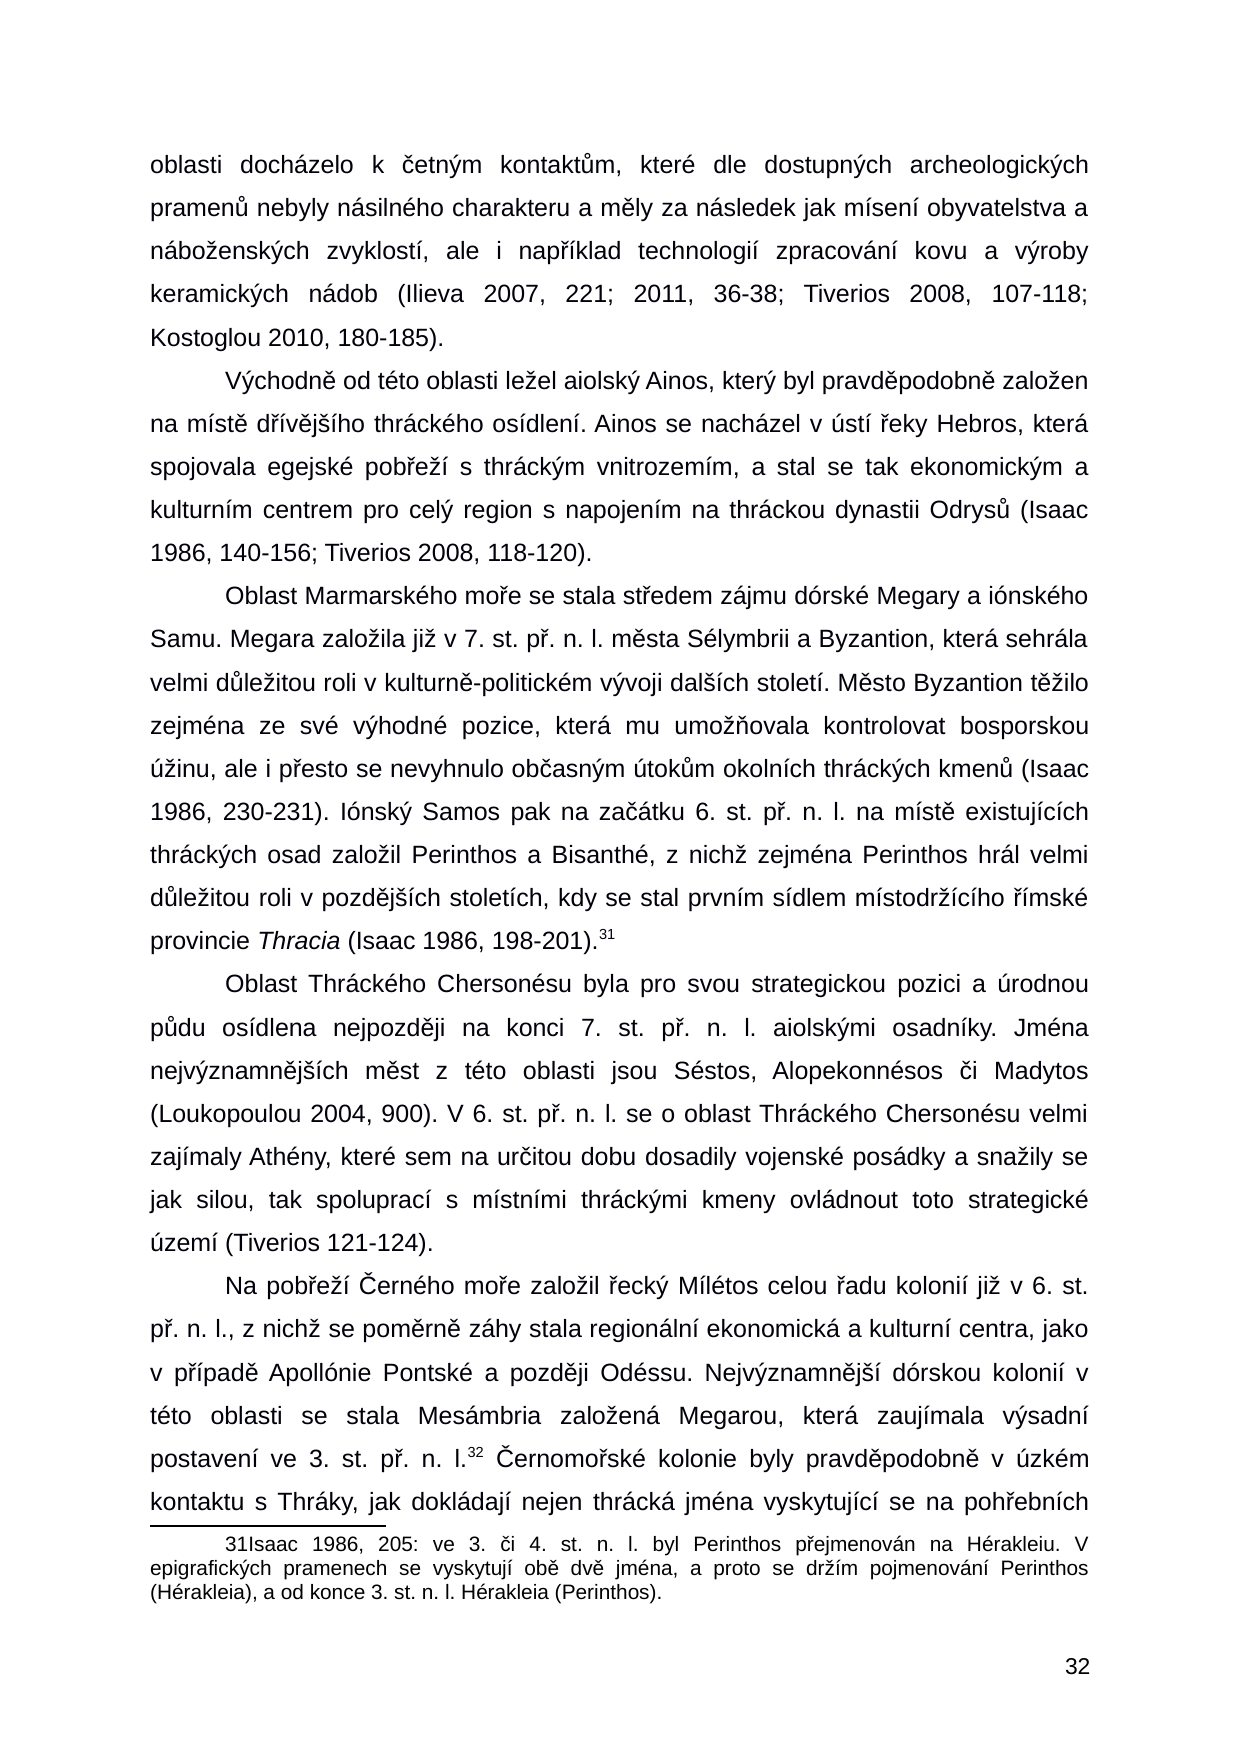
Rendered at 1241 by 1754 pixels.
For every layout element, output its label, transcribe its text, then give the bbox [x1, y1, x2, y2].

text Isaac 1986, 205: ve 3. či 4. st. n. l. byl Perinthos přejmenován na Hérakleiu. V epigrafických pramenech se vyskytují obě dvě jména, a proto se držím pojmenování Perinthos (Hérakleia), a od konce 3. st. n. l. Hérakleia (Perinthos). [150, 1532, 1090, 1604]
text Východně od této oblasti ležel aiolský Ainos, který byl pravděpodobně založen na místě dřívějšího thráckého osídlení. Ainos se nacházel v ústí řeky Hebros, která spojovala egejské pobřeží s thráckým vnitrozemím, a stal se tak ekonomickým a kulturním centrem pro celý region s napojením na thráckou dynastii Odrysů (Isaac 1986, 140-156; Tiverios 2008, 118-120). [150, 366, 1090, 567]
text oblasti docházelo k četným kontaktům, které dle dostupných archeologických pramenů nebyly násilného charakteru a měly za následek jak mísení obyvatelstva a náboženských zvyklostí, ale i například technologií zpracování kovu a výroby keramických nádob (Ilieva 2007, 221; 2011, 36-38; Tiverios 2008, 107-118; Kostoglou 2010, 180-185). [150, 150, 1090, 351]
text Oblast Thráckého Chersonésu byla pro svou strategickou pozici a úrodnou půdu osídlena nejpozději na konci 7. st. př. n. l. aiolskými osadníky. Jména nejvýznamnějších měst z této oblasti jsou Séstos, Alopekonnésos či Madytos (Loukopoulou 2004, 900). V 6. st. př. n. l. se o oblast Thráckého Chersonésu velmi zajímaly Athény, které sem na určitou dobu dosadily vojenské posádky a snažily se jak silou, tak spoluprací s místními thráckými kmeny ovládnout toto strategické území (Tiverios 121-124). [150, 969, 1090, 1257]
text Na pobřeží Černého moře založil řecký Mílétos celou řadu kolonií již v 6. st. př. n. l., z nichž se poměrně záhy stala regionální ekonomická a kulturní centra, jako v případě Apollónie Pontské a později Odéssu. Nejvýznamnější dórskou kolonií v této oblasti se stala Mesámbria založená Megarou, která zaujímala výsadní postavení ve 3. st. př. n. l. Černomořské kolonie byly pravděpodobně v úzkém kontaktu s Thráky, jak dokládají nejen thrácká jména vyskytující se na pohřebních [150, 1271, 1090, 1516]
text Oblast Marmarského moře se stala středem zájmu dórské Megary a iónského Samu. Megara založila již v 7. st. př. n. l. města Sélymbrii a Byzantion, která sehrála velmi důležitou roli v kulturně-politickém vývoji dalších století. Město Byzantion těžilo zejména ze své výhodné pozice, která mu umožňovala kontrolovat bosporskou úžinu, ale i přesto se nevyhnulo občasným útokům okolních thráckých kmenů (Isaac 1986, 230-231). Iónský Samos pak na začátku 6. st. př. n. l. na místě existujících thráckých osad založil Perinthos a Bisanthé, z nichž zejména Perinthos hrál velmi důležitou roli v pozdějších stoletích, kdy se stal prvním sídlem místodržícího římské provincie Thracia (Isaac 1986, 198-201). [150, 581, 1090, 955]
